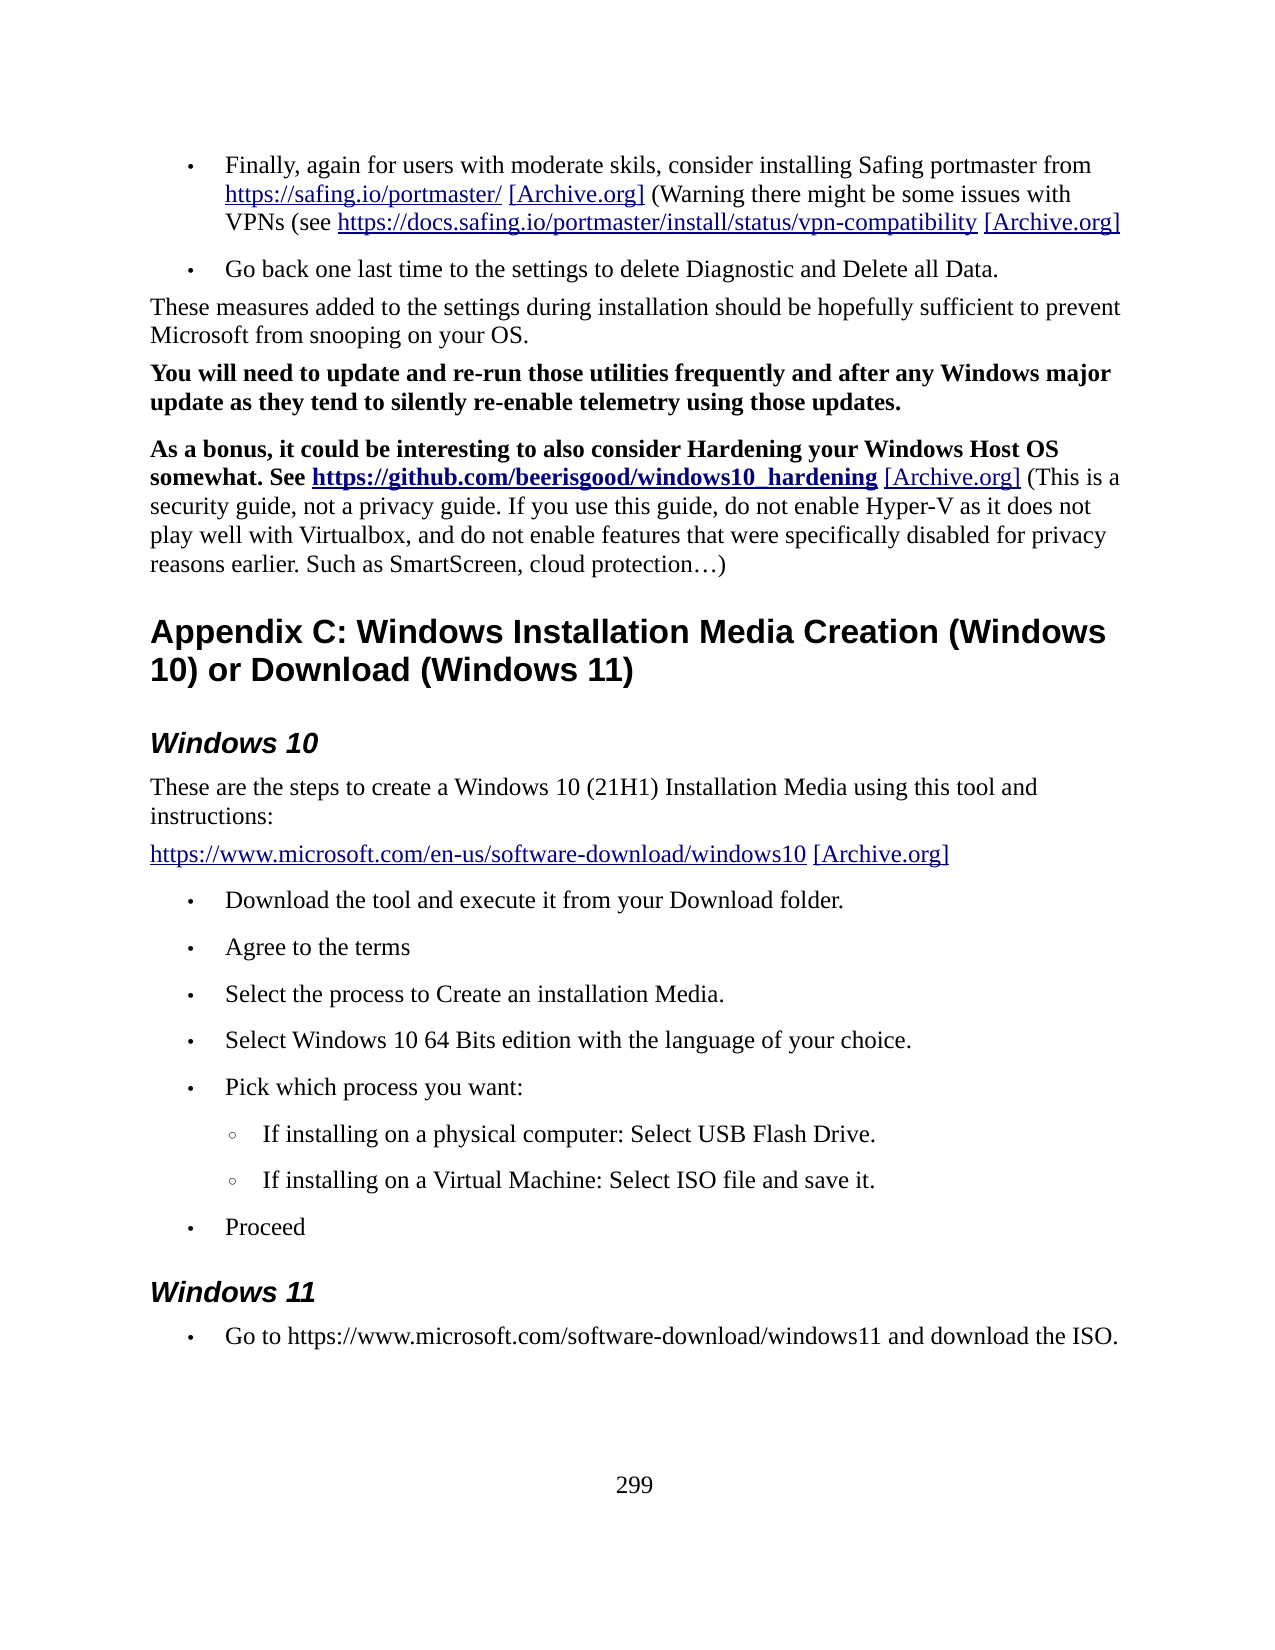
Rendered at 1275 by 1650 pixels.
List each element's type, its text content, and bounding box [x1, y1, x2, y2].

text As a bonus, it could be interesting to also consider Hardening your Windows Host OS somewhat. See https://github.com/beerisgood/windows10_hardening [Archive.org] (This is a security guide, not a privacy guide. If you use this guide, do not enable Hyper-V as it does not play well with Virtualbox, and do not enable features that were specifically disabled for privacy reasons earlier. Such as SmartScreen, cloud protection…) [150, 434, 1125, 577]
list Go back one last time to the settings to delete Diagnostic and Delete all Data. [187, 254, 1125, 283]
list Go to https://www.microsoft.com/software-download/windows11 and download the ISO. [187, 1321, 1125, 1349]
text These are the steps to create a Windows 10 (21H1) Installation Media using this tool and instructions: [150, 772, 1125, 830]
text https://www.microsoft.com/en-us/software-download/windows10 [Archive.org] [150, 839, 1125, 867]
list Agree to the terms [187, 932, 1125, 961]
list If installing on a physical computer: Select USB Flash Drive. [225, 1119, 1125, 1147]
text You will need to update and re-run those utilities frequently and after any Windows major update as they tend to silently re-enable telemetry using those updates. [150, 358, 1125, 416]
list Download the tool and execute it from your Download folder. [187, 885, 1125, 914]
list Select Windows 10 64 Bits edition with the language of your choice. [187, 1025, 1125, 1054]
list Pick which process you want: [187, 1072, 1125, 1101]
subtitle Windows 11 [150, 1275, 1125, 1308]
list If installing on a Virtual Machine: Select ISO file and save it. [225, 1165, 1125, 1194]
list Finally, again for users with moderate skils, consider installing Safing portmaster from https://safing.io/portmaster/ [Archive.org] (Warning there might be some issues with VPNs (see https://docs.safing.io/portmaster/install/status/vpn-compatibility [Archive.org] [187, 150, 1125, 236]
subtitle Windows 10 [150, 726, 1125, 760]
list Proceed [187, 1212, 1125, 1241]
text These measures added to the settings during installation should be hopefully sufficient to prevent Microsoft from snooping on your OS. [150, 292, 1125, 349]
list Select the process to Create an installation Media. [187, 979, 1125, 1007]
subtitle Appendix C: Windows Installation Media Creation (Windows 10) or Download (Windows 11) [150, 611, 1125, 689]
